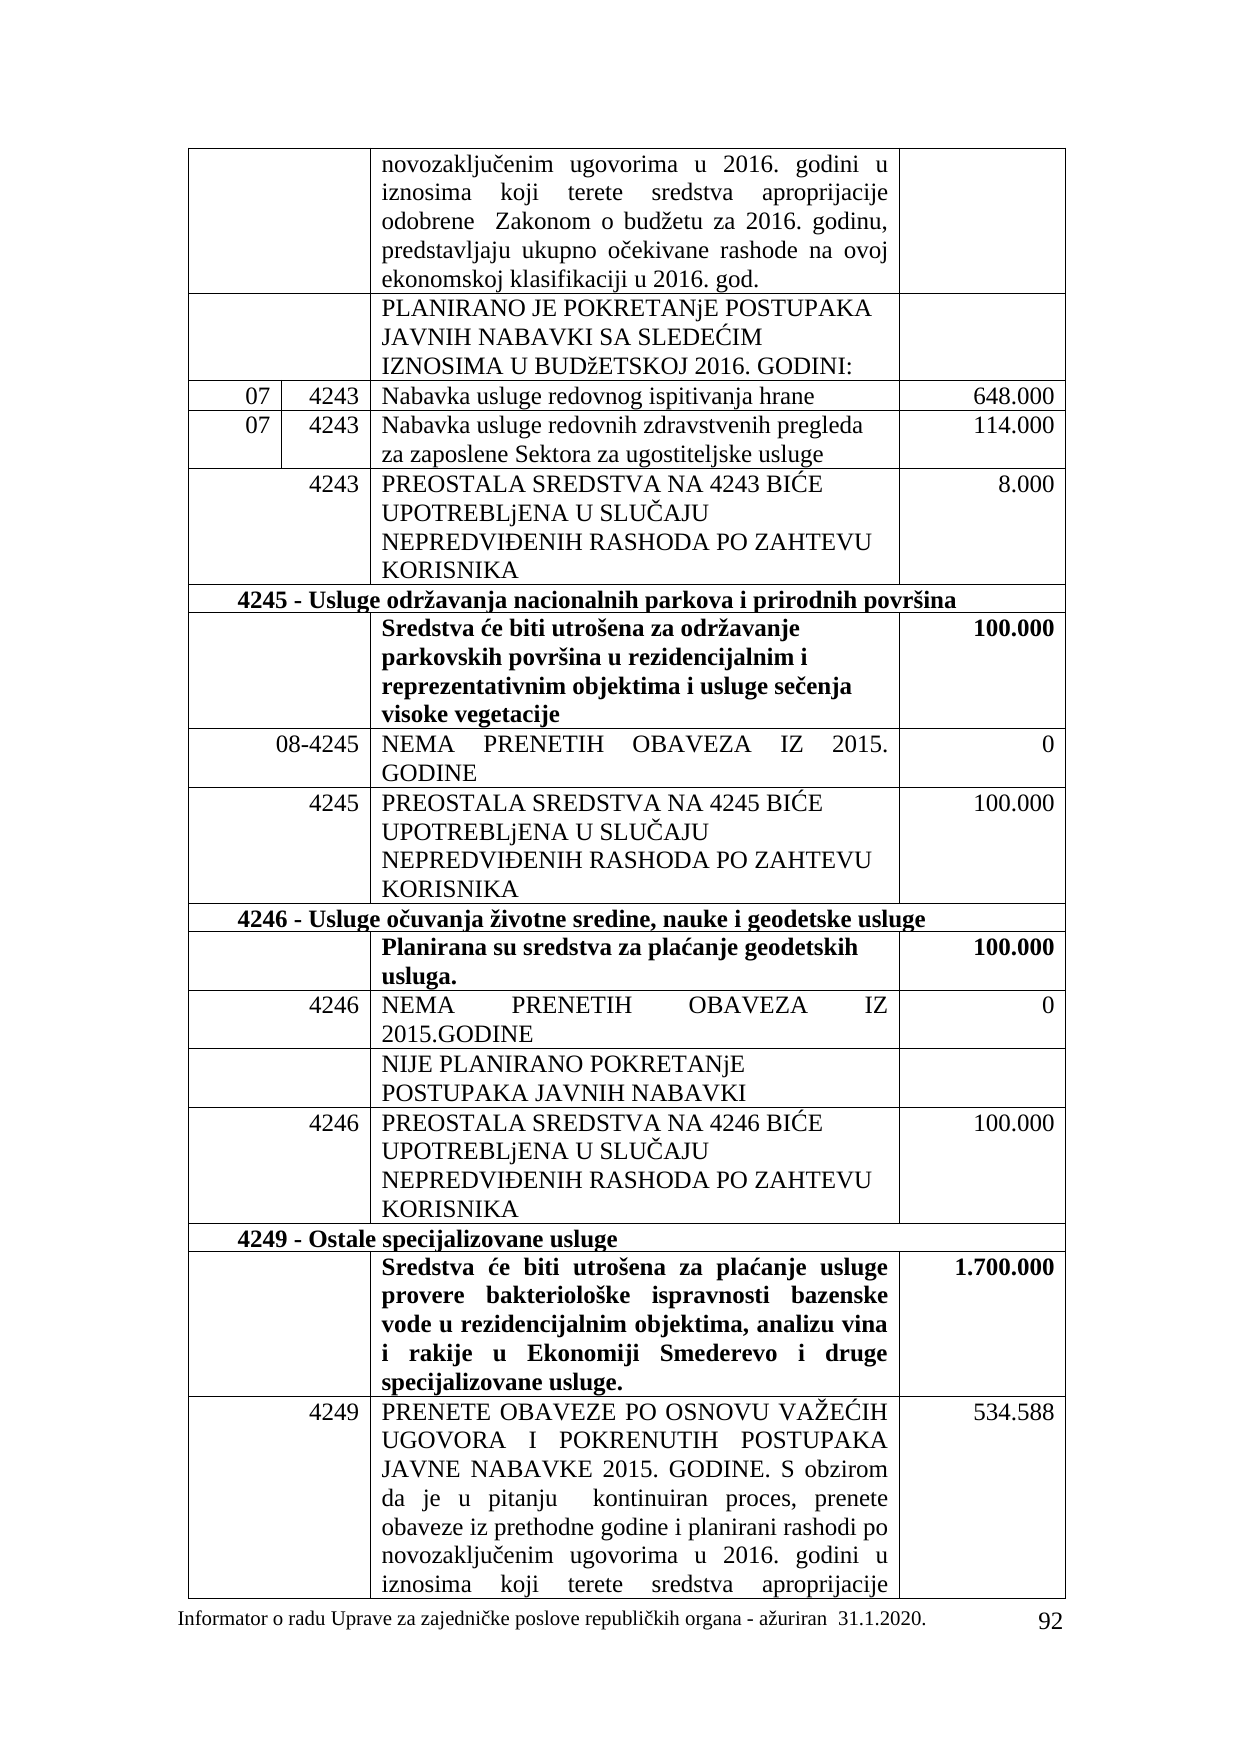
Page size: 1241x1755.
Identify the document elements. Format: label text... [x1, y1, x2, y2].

table_cell 4243 [282, 381, 370, 409]
table_cell 1.700.000 [900, 1252, 1065, 1396]
table_cell 0 [900, 729, 1065, 787]
table_cell [189, 613, 370, 728]
table_cell [189, 932, 370, 989]
table_cell 100.000 [900, 613, 1065, 728]
table_cell PREOSTALA SREDSTVA NA 4245 BIĆE UPOTREBLjENA U SLUČAJU NEPREDVIĐENIH RASHODA PO ZAHTEVU KORISNIKA [371, 788, 899, 903]
table_cell 4245 - Usluge održavanja nacionalnih parkova i prirodnih površina [189, 585, 1065, 612]
table_cell 0 [900, 991, 1065, 1048]
table_cell [189, 1049, 370, 1107]
table_cell 4249 - Ostale specijalizovane usluge [189, 1224, 1065, 1251]
table_cell Planirana su sredstva za plaćanje geodetskih usluga. [371, 932, 899, 989]
table_cell 4245 [189, 788, 370, 903]
table_cell 07 [189, 381, 281, 409]
table_cell 114.000 [900, 411, 1065, 468]
table_cell Nabavka usluge redovnih zdravstvenih pregleda za zaposlene Sektora za ugostitelјske usluge [371, 411, 899, 468]
table_cell [900, 294, 1065, 380]
table_cell PREOSTALA SREDSTVA NA 4243 BIĆE UPOTREBLjENA U SLUČAJU NEPREDVIĐENIH RASHODA PO ZAHTEVU KORISNIKA [371, 469, 899, 584]
table_cell 4246 [189, 1108, 370, 1223]
table_cell 534.588 [900, 1397, 1065, 1598]
table_cell 4243 [282, 411, 370, 468]
table_cell 4243 [189, 469, 370, 584]
table_cell 08-4245 [189, 729, 370, 787]
table_cell Sredstva će biti utrošena za plaćanje usluge provere bakteriološke ispravnosti bazenske vode u rezidencijalnim objektima, analizu vina i rakije u Ekonomiji Smederevo i druge specijalizovane usluge. [371, 1252, 899, 1396]
table_cell 4246 - Usluge očuvanja životne sredine, nauke i geodetske usluge [189, 904, 1065, 931]
table_cell [189, 149, 370, 292]
table_cell Nabavka usluge redovnog ispitivanja hrane [371, 381, 899, 409]
table_cell 100.000 [900, 1108, 1065, 1223]
table_cell 07 [189, 411, 281, 468]
table_cell [900, 1049, 1065, 1107]
table_cell 100.000 [900, 932, 1065, 989]
table_cell NEMA PRENETIH OBAVEZA IZ 2015. GODINE [371, 729, 899, 787]
table_cell 100.000 [900, 788, 1065, 903]
table_cell 4246 [189, 991, 370, 1048]
table_cell [189, 1252, 370, 1396]
table_cell 4249 [189, 1397, 370, 1598]
table_cell PRENETE OBAVEZE PO OSNOVU VAŽEĆIH UGOVORA I POKRENUTIH POSTUPAKA JAVNE NABAVKE 2015. GODINE. S obzirom da je u pitanju kontinuiran proces, prenete obaveze iz prethodne godine i planirani rashodi po novozaklјučenim ugovorima u 2016. godini u iznosima koji terete sredstva aproprijacije [371, 1397, 899, 1598]
table_cell novozaklјučenim ugovorima u 2016. godini u iznosima koji terete sredstva aproprijacije odobrene Zakonom o budžetu za 2016. godinu, predstavlјaju ukupno očekivane rashode na ovoj ekonomskoj klasifikaciji u 2016. god. [371, 149, 899, 292]
table_cell [900, 149, 1065, 292]
table_cell PREOSTALA SREDSTVA NA 4246 BIĆE UPOTREBLjENA U SLUČAJU NEPREDVIĐENIH RASHODA PO ZAHTEVU KORISNIKA [371, 1108, 899, 1223]
table_cell [189, 294, 370, 380]
table_cell Sredstva će biti utrošena za održavanje parkovskih površina u rezidencijalnim i reprezentativnim objektima i usluge sečenja visoke vegetacije [371, 613, 899, 728]
table_cell NEMA PRENETIH OBAVEZA IZ 2015.GODINE [371, 991, 899, 1048]
table_cell NIJE PLANIRANO POKRETANјE POSTUPAKA JAVNIH NABAVKI [371, 1049, 899, 1107]
table_cell 8.000 [900, 469, 1065, 584]
table_cell 648.000 [900, 381, 1065, 409]
table_cell PLANIRANO JE POKRETANјE POSTUPAKA JAVNIH NABAVKI SA SLEDEĆIM IZNOSIMA U BUDžETSKOJ 2016. GODINI: [371, 294, 899, 380]
